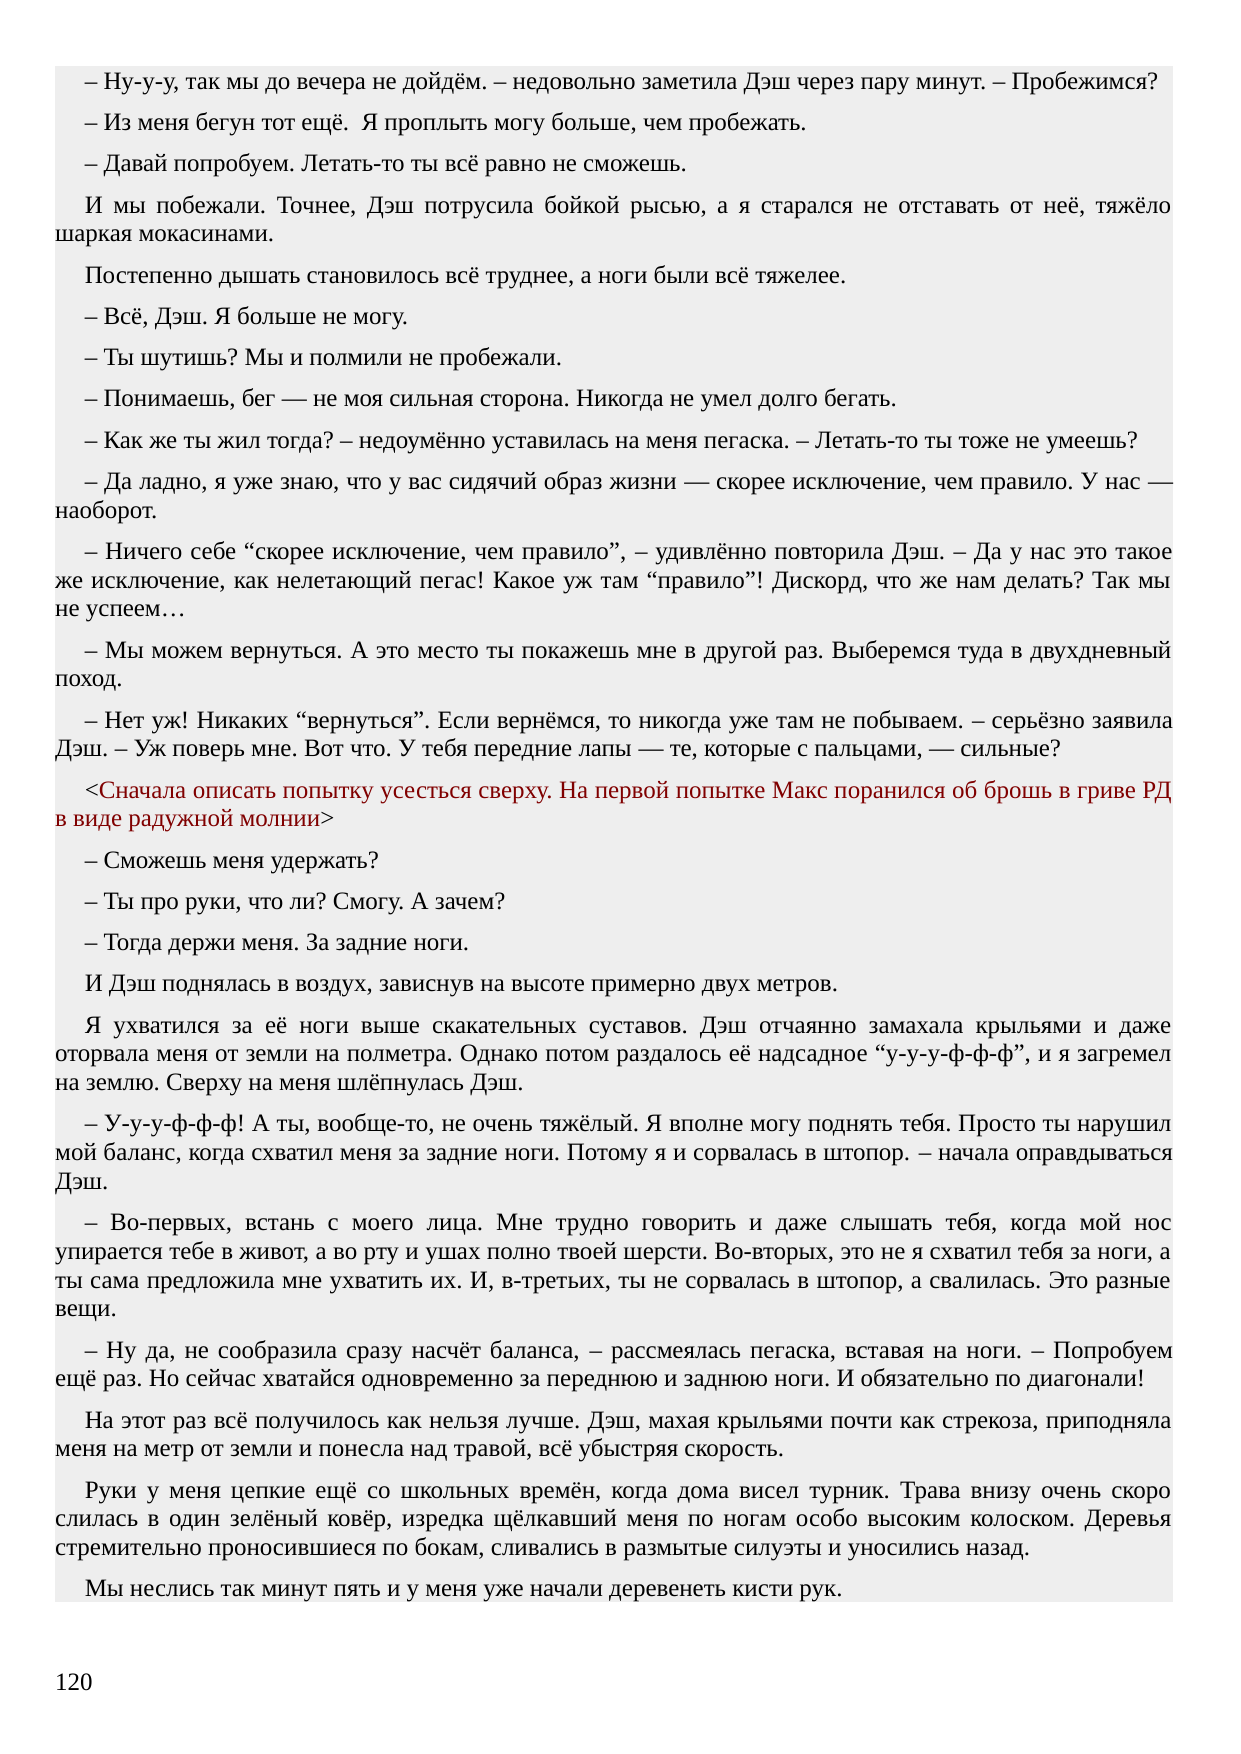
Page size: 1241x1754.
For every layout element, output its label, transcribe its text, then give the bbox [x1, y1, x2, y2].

text – Нет уж! Никаких “вернуться”. Если вернёмся, то никогда уже там не побываем. – серьёзно заявила Дэш. – Уж поверь мне. Вот что. У тебя передние лапы — те, которые с пальцами, — сильные? [55, 705, 1173, 762]
text – У-у-у-ф-ф-ф! А ты, вообще-то, не очень тяжёлый. Я вполне могу поднять тебя. Просто ты нарушил мой баланс, когда схватил меня за задние ноги. Потому я и сорвалась в штопор. – начала оправдываться Дэш. [55, 1108, 1173, 1195]
text – Ничего себе “скорее исключение, чем правило”, – удивлённо повторила Дэш. – Да у нас это такое же исключение, как нелетающий пегас! Какое уж там “правило”! Дискорд, что же нам делать? Так мы не успеем… [55, 536, 1173, 622]
text И Дэш поднялась в воздух, зависнув на высоте примерно двух метров. [55, 968, 1173, 997]
text – Ну да, не сообразила сразу насчёт баланса, – рассмеялась пегаска, вставая на ноги. – Попробуем ещё раз. Но сейчас хватайся одновременно за переднюю и заднюю ноги. И обязательно по диагонали! [55, 1335, 1173, 1392]
text – Во-первых, встань с моего лица. Мне трудно говорить и даже слышать тебя, когда мой нос упирается тебе в живот, а во рту и ушах полно твоей шерсти. Во-вторых, это не я схватил тебя за ноги, а ты сама предложила мне ухватить их. И, в-третьих, ты не сорвалась в штопор, а свалилась. Это разные вещи. [55, 1207, 1173, 1322]
text – Тогда держи меня. За задние ноги. [55, 927, 1173, 956]
text – Мы можем вернуться. А это место ты покажешь мне в другой раз. Выберемся туда в двухдневный поход. [55, 635, 1173, 692]
text – Как же ты жил тогда? – недоумённо уставилась на меня пегаска. – Летать-то ты тоже не умеешь? [55, 425, 1173, 453]
text Мы неслись так минут пять и у меня уже начали деревенеть кисти рук. [55, 1573, 1173, 1602]
text – Всё, Дэш. Я больше не могу. [55, 301, 1173, 330]
text – Понимаешь, бег — не моя сильная сторона. Никогда не умел долго бегать. [55, 383, 1173, 412]
text – Давай попробуем. Летать-то ты всё равно не сможешь. [55, 148, 1173, 177]
text – Из меня бегун тот ещё. Я проплыть могу больше, чем пробежать. [55, 107, 1173, 136]
text – Ты шутишь? Мы и полмили не пробежали. [55, 342, 1173, 371]
text – Ну-у-у, так мы до вечера не дойдём. – недовольно заметила Дэш через пару минут. – Пробежимся? [55, 66, 1173, 95]
text <Cначала описать попытку усесться сверху. На первой попытке Макс поранился об брошь в гриве РД в виде радужной молнии> [55, 775, 1173, 832]
text Руки у меня цепкие ещё со школьных времён, когда дома висел турник. Трава внизу очень скоро слилась в один зелёный ковёр, изредка щёлкавший меня по ногам особо высоким колоском. Деревья стремительно проносившиеся по бокам, сливались в размытые силуэты и уносились назад. [55, 1475, 1173, 1561]
text Постепенно дышать становилось всё труднее, а ноги были всё тяжелее. [55, 260, 1173, 288]
text На этот раз всё получилось как нельзя лучше. Дэш, махая крыльями почти как стрекоза, приподняла меня на метр от земли и понесла над травой, всё убыстряя скорость. [55, 1405, 1173, 1462]
text – Ты про руки, что ли? Смогу. А зачем? [55, 886, 1173, 915]
text – Да ладно, я уже знаю, что у вас сидячий образ жизни — скорее исключение, чем правило. У нас — наоборот. [55, 466, 1173, 523]
text Я ухватился за её ноги выше скакательных суставов. Дэш отчаянно замахала крыльями и даже оторвала меня от земли на полметра. Однако потом раздалось её надсадное “у-у-у-ф-ф-ф”, и я загремел на землю. Сверху на меня шлёпнулась Дэш. [55, 1010, 1173, 1096]
text И мы побежали. Точнее, Дэш потрусила бойкой рысью, а я старался не отставать от неё, тяжёло шаркая мокасинами. [55, 190, 1173, 247]
text – Сможешь меня удержать? [55, 845, 1173, 873]
